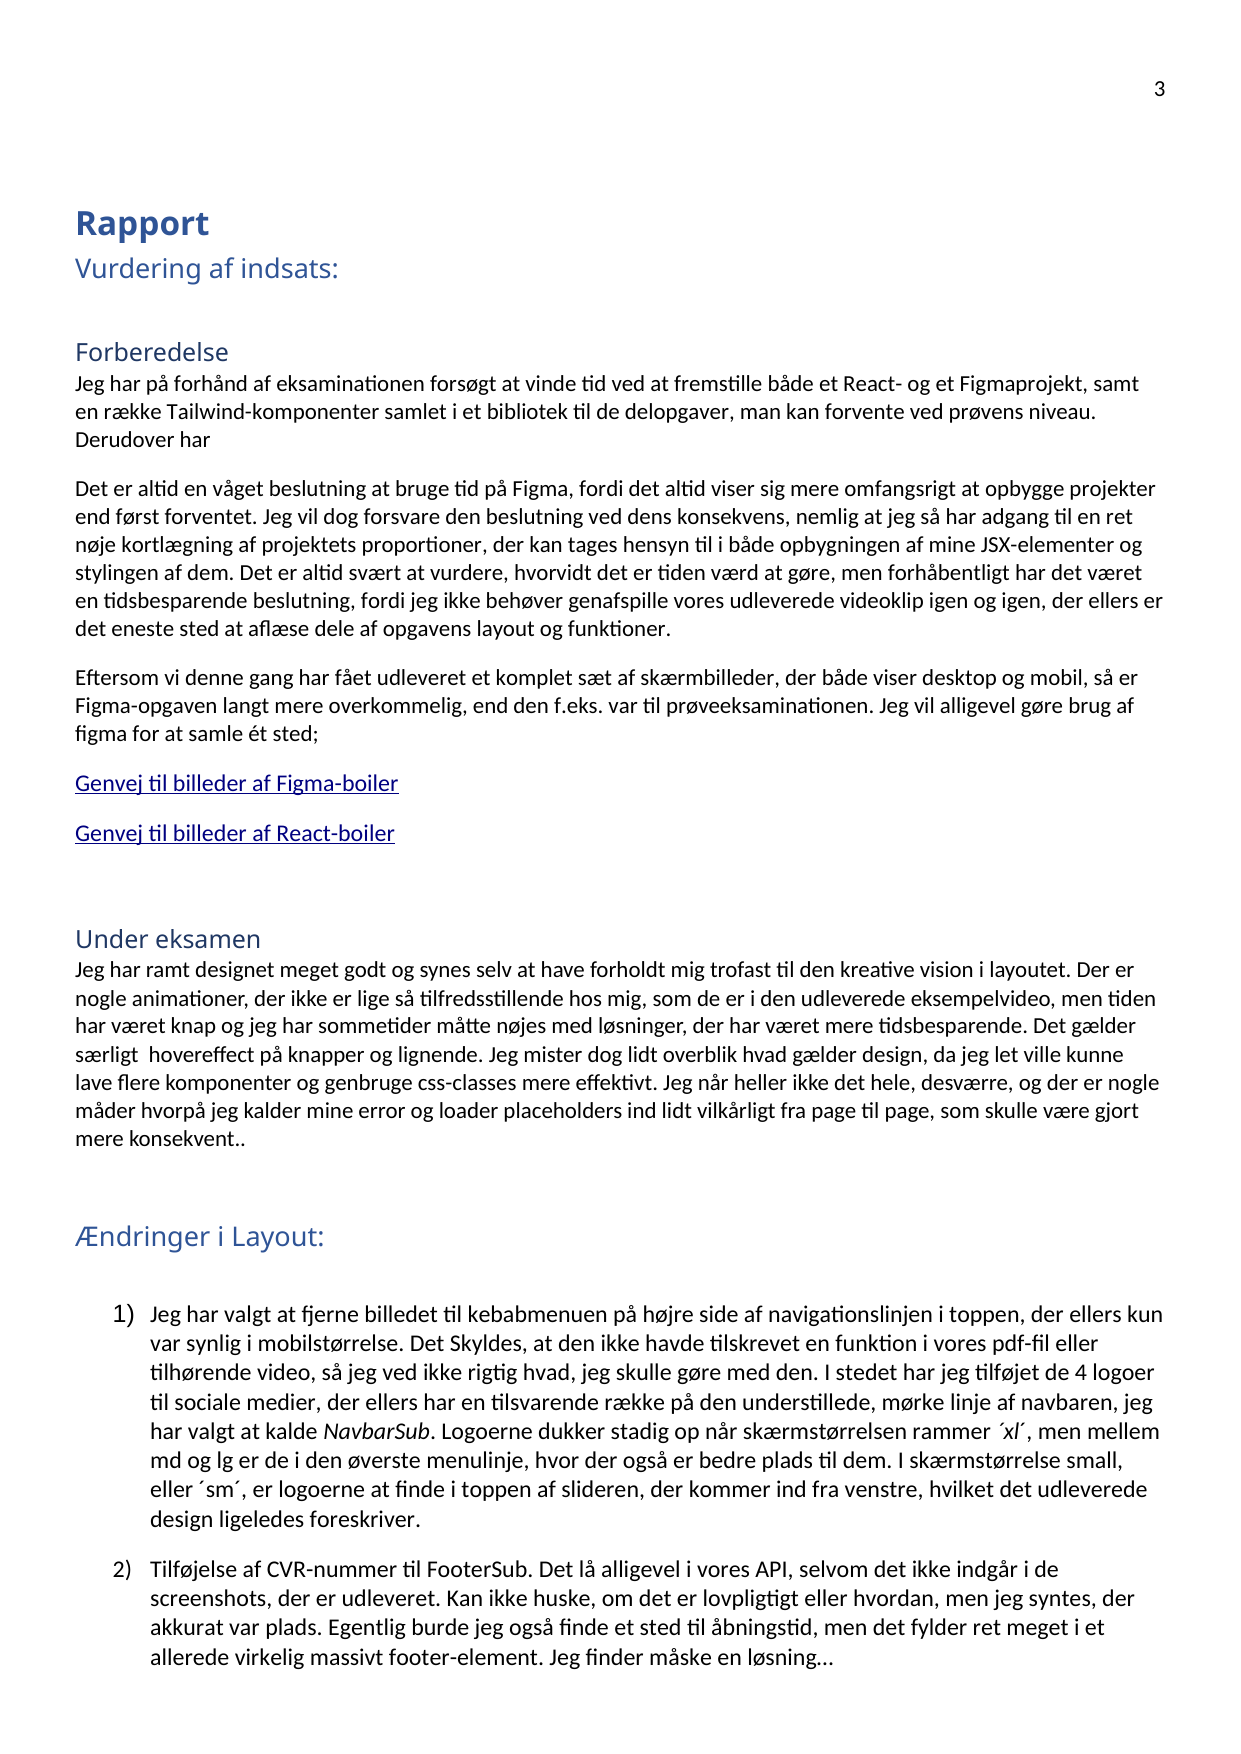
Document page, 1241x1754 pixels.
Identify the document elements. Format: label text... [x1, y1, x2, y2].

subtitle Under eksamen [75, 922, 1165, 956]
text Jeg har ramt designet meget godt og synes selv at have forholdt mig trofast til den kreative vision i layoutet. Der er nogle animationer, der ikke er lige så tilfredsstillende hos mig, som de er i den udleverede eksempelvideo, men tiden har været knap og jeg har sommetider måtte nøjes med løsninger, der har været mere tidsbesparende. Det gælder særligt hovereffect på knapper og lignende. Jeg mister dog lidt overblik hvad gælder design, da jeg let ville kunne lave flere komponenter og genbruge css-classes mere effektivt. Jeg når heller ikke det hele, desværre, og der er nogle måder hvorpå jeg kalder mine error og loader placeholders ind lidt vilkårligt fra page til page, som skulle være gjort mere konsekvent.. [75, 956, 1165, 1152]
text Genvej til billeder af Figma-boiler [75, 768, 1165, 797]
list Jeg har valgt at fjerne billedet til kebabmenuen på højre side af navigationslinjen i toppen, der ellers kun var synlig i mobilstørrelse. Det Skyldes, at den ikke havde tilskrevet en funktion i vores pdf-fil eller tilhørende video, så jeg ved ikke rigtig hvad, jeg skulle gøre med den. I stedet har jeg tilføjet de 4 logoer til sociale medier, der ellers har en tilsvarende række på den understillede, mørke linje af navbaren, jeg har valgt at kalde NavbarSub. Logoerne dukker stadig op når skærmstørrelsen rammer ´xl´, men mellem md og lg er de i den øverste menulinje, hvor der også er bedre plads til dem. I skærmstørrelse small, eller ´sm´, er logoerne at finde i toppen af slideren, der kommer ind fra venstre, hvilket det udleverede design ligeledes foreskriver. [112, 1299, 1165, 1533]
text Eftersom vi denne gang har fået udleveret et komplet sæt af skærmbilleder, der både viser desktop og mobil, så er Figma-opgaven langt mere overkommelig, end den f.eks. var til prøveeksaminationen. Jeg vil alligevel gøre brug af figma for at samle ét sted; [75, 663, 1165, 747]
subtitle Forberedelse [75, 335, 1165, 369]
text Det er altid en våget beslutning at bruge tid på Figma, fordi det altid viser sig mere omfangsrigt at opbygge projekter end først forventet. Jeg vil dog forsvare den beslutning ved dens konsekvens, nemlig at jeg så har adgang til en ret nøje kortlægning af projektets proportioner, der kan tages hensyn til i både opbygningen af mine JSX-elementer og stylingen af dem. Det er altid svært at vurdere, hvorvidt det er tiden værd at gøre, men forhåbentligt har det været en tidsbesparende beslutning, fordi jeg ikke behøver genafspille vores udleverede videoklip igen og igen, der ellers er det eneste sted at aflæse dele af opgavens layout og funktioner. [75, 474, 1165, 642]
text Genvej til billeder af React-boiler [75, 818, 1165, 847]
text Jeg har på forhånd af eksaminationen forsøgt at vinde tid ved at fremstille både et React- og et Figmaprojekt, samt en række Tailwind-komponenter samlet i et bibliotek til de delopgaver, man kan forvente ved prøvens niveau. Derudover har [75, 369, 1165, 453]
subtitle Rapport [75, 199, 1165, 245]
list Tilføjelse af CVR-nummer til FooterSub. Det lå alligevel i vores API, selvom det ikke indgår i de screenshots, der er udleveret. Kan ikke huske, om det er lovpligtigt eller hvordan, men jeg syntes, der akkurat var plads. Egentlig burde jeg også finde et sted til åbningstid, men det fylder ret meget i et allerede virkelig massivt footer-element. Jeg finder måske en løsning… [112, 1554, 1165, 1671]
subtitle Ændringer i Layout: [75, 1217, 1165, 1254]
subtitle Vurdering af indsats: [75, 249, 1165, 286]
